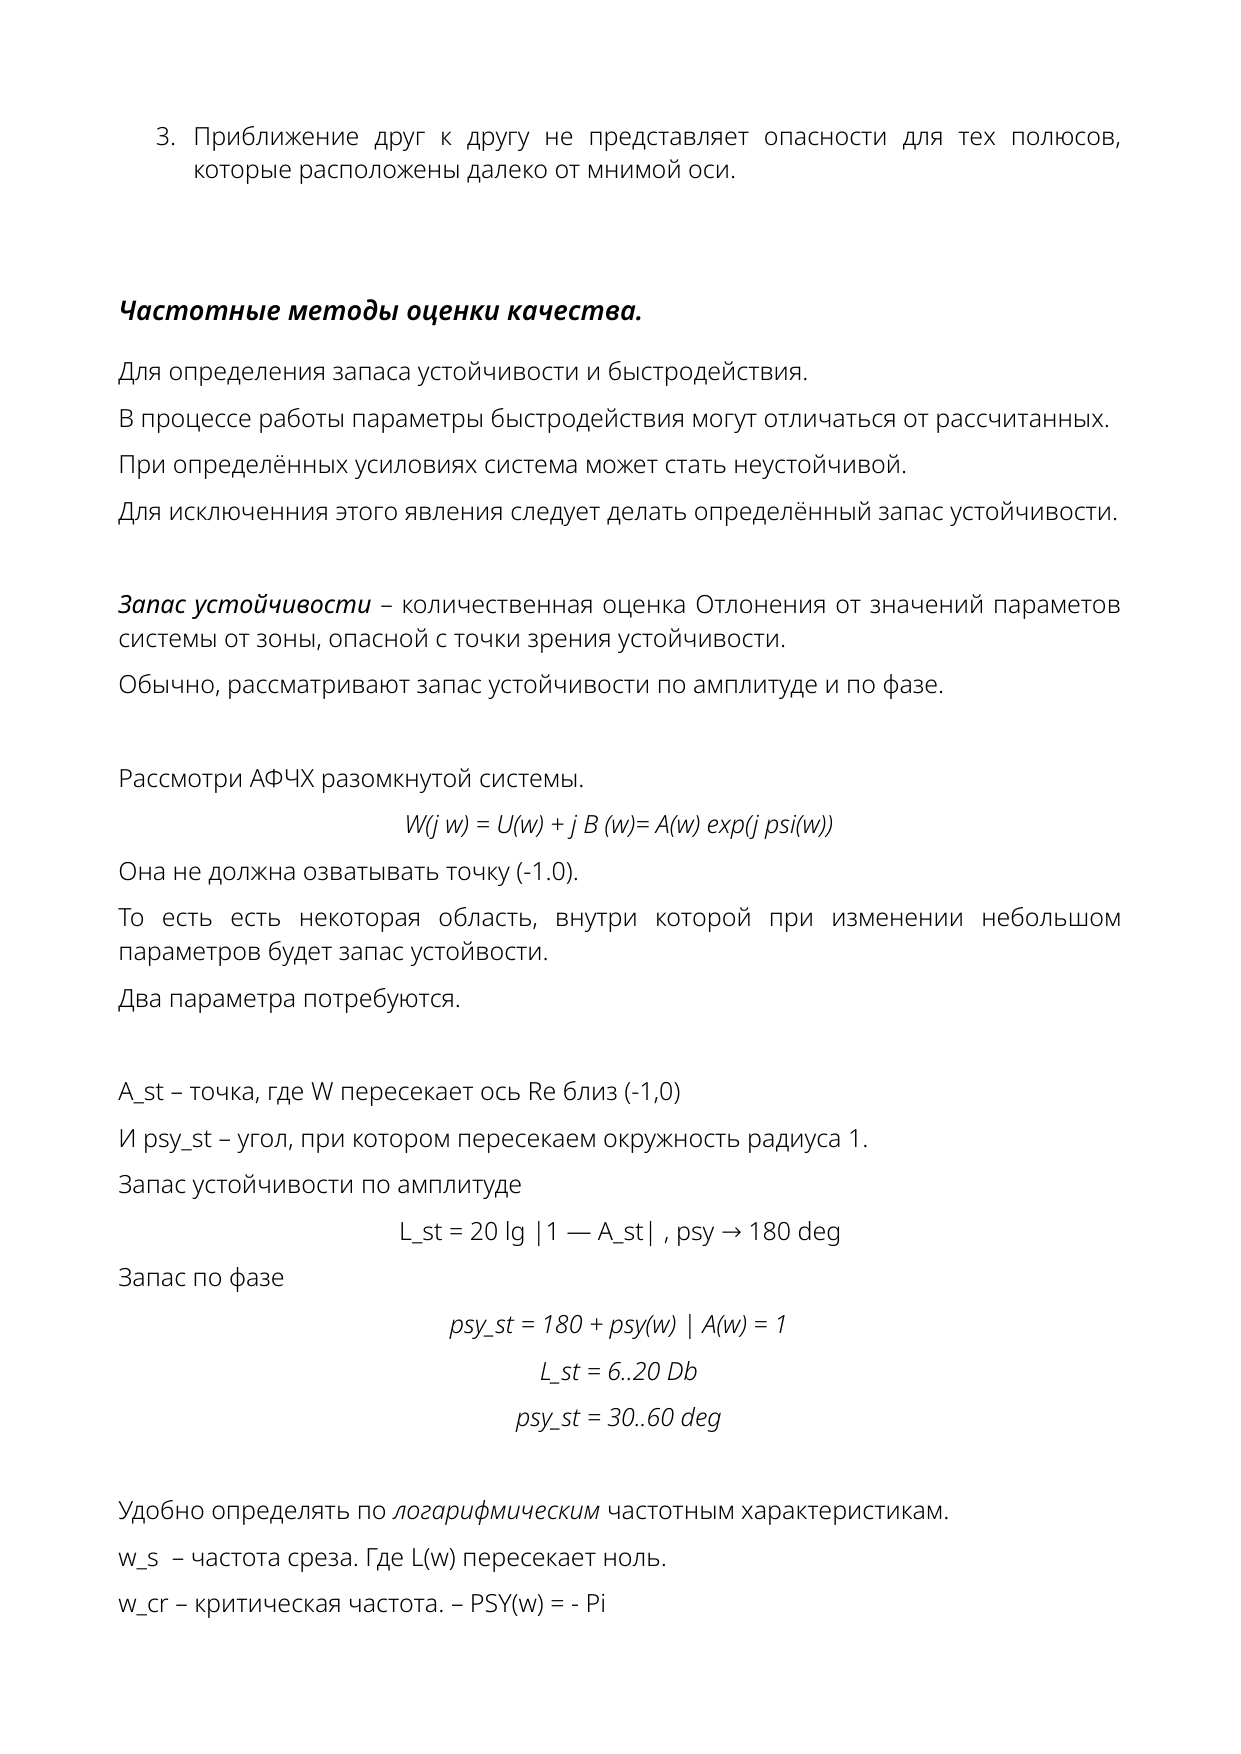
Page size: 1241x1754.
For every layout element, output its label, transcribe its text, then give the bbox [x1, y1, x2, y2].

text В процессе работы параметры быстродействия могут отличаться от рассчитанных. [118, 400, 1122, 434]
text Удобно определять по логарифмическим частотным характеристикам. [118, 1493, 1122, 1527]
text Для определения запаса устойчивости и быстродействия. [118, 354, 1122, 388]
text Обычно, рассматривают запас устойчивости по амплитуде и по фазе. [118, 667, 1122, 701]
text psy_st = 30..60 deg [118, 1400, 1122, 1434]
subtitle Частотные методы оценки качества. [118, 292, 1122, 329]
text То есть есть некоторая область, внутри которой при изменении небольшом параметров будет запас устойвости. [118, 900, 1122, 968]
text w_cr – критическая частота. – PSY(w) = - Pi [118, 1586, 1122, 1620]
list Приближение друг к другу не представляет опасности для тех полюсов, которые расположены далеко от мнимой оси. [156, 118, 1122, 186]
text W(j w) = U(w) + j B (w)= A(w) exp(j psi(w)) [118, 807, 1122, 841]
text A_st – точка, где W пересекает ось Re близ (-1,0) [118, 1074, 1122, 1108]
text Для исключенния этого явления следует делать определённый запас устойчивости. [118, 493, 1122, 527]
text Рассмотри АФЧХ разомкнутой системы. [118, 760, 1122, 794]
text Она не должна озватывать точку (-1.0). [118, 853, 1122, 887]
text psy_st = 180 + psy(w) | A(w) = 1 [118, 1307, 1122, 1341]
text При определённых усиловиях система может стать неустойчивой. [118, 447, 1122, 481]
text Запас устойчивости по амплитуде [118, 1167, 1122, 1201]
text Два параметра потребуются. [118, 981, 1122, 1015]
text L_st = 20 lg |1 — A_st| , psy → 180 deg [118, 1213, 1122, 1247]
text L_st = 6..20 Db [118, 1353, 1122, 1387]
text Запас по фазе [118, 1260, 1122, 1294]
text И psy_st – угол, при котором пересекаем окружность радиуса 1. [118, 1120, 1122, 1154]
text w_s – частота среза. Где L(w) пересекает ноль. [118, 1539, 1122, 1573]
text Запас устойчивости – количественная оценка Отлонения от значений параметов системы от зоны, опасной с точки зрения устойчивости. [118, 587, 1122, 655]
